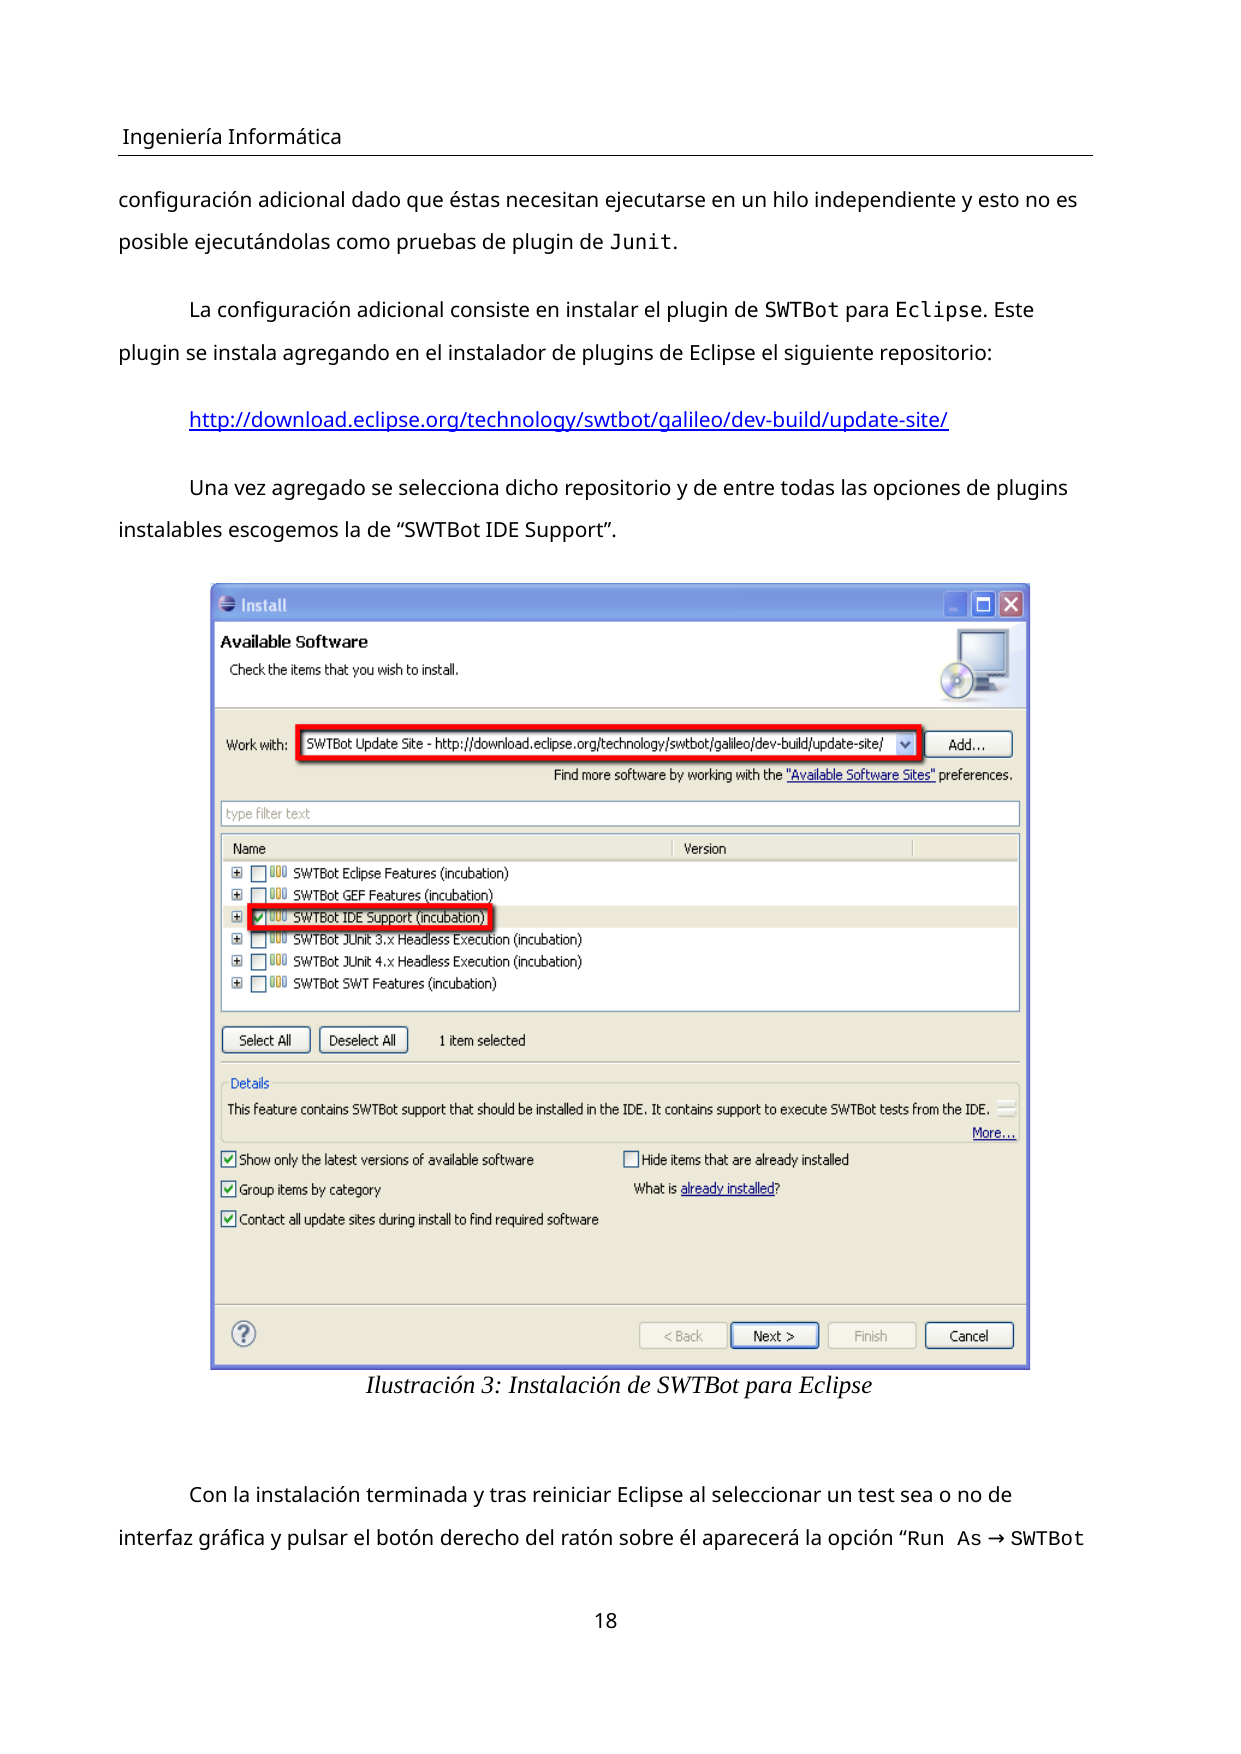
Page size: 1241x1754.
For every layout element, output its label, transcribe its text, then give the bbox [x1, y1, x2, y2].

picture [210, 583, 1031, 1370]
text http://download.eclipse.org/technology/swtbot/galileo/dev-build/update-site/ [118, 405, 1093, 434]
text La configuración adicional consiste en instalar el plugin de SWTBot para Eclipse. Este plugin se instala agregando en el instalador de plugins de Eclipse el siguiente repositorio: [118, 295, 1093, 366]
text configuración adicional dado que éstas necesitan ejecutarse en un hilo independiente y esto no es posible ejecutándolas como pruebas de plugin de Junit. [118, 185, 1093, 256]
text Con la instalación terminada y tras reiniciar Eclipse al seleccionar un test sea o no de interfaz gráfica y pulsar el botón derecho del ratón sobre él aparecerá la opción “Run As → SWTBot [118, 1480, 1093, 1551]
text Una vez agregado se selecciona dicho repositorio y de entre todas las opciones de plugins instalables escogemos la de “SWTBot IDE Support”. [118, 473, 1093, 544]
text Ilustración 3: Instalación de SWTBot para Eclipse [210, 1370, 1030, 1398]
